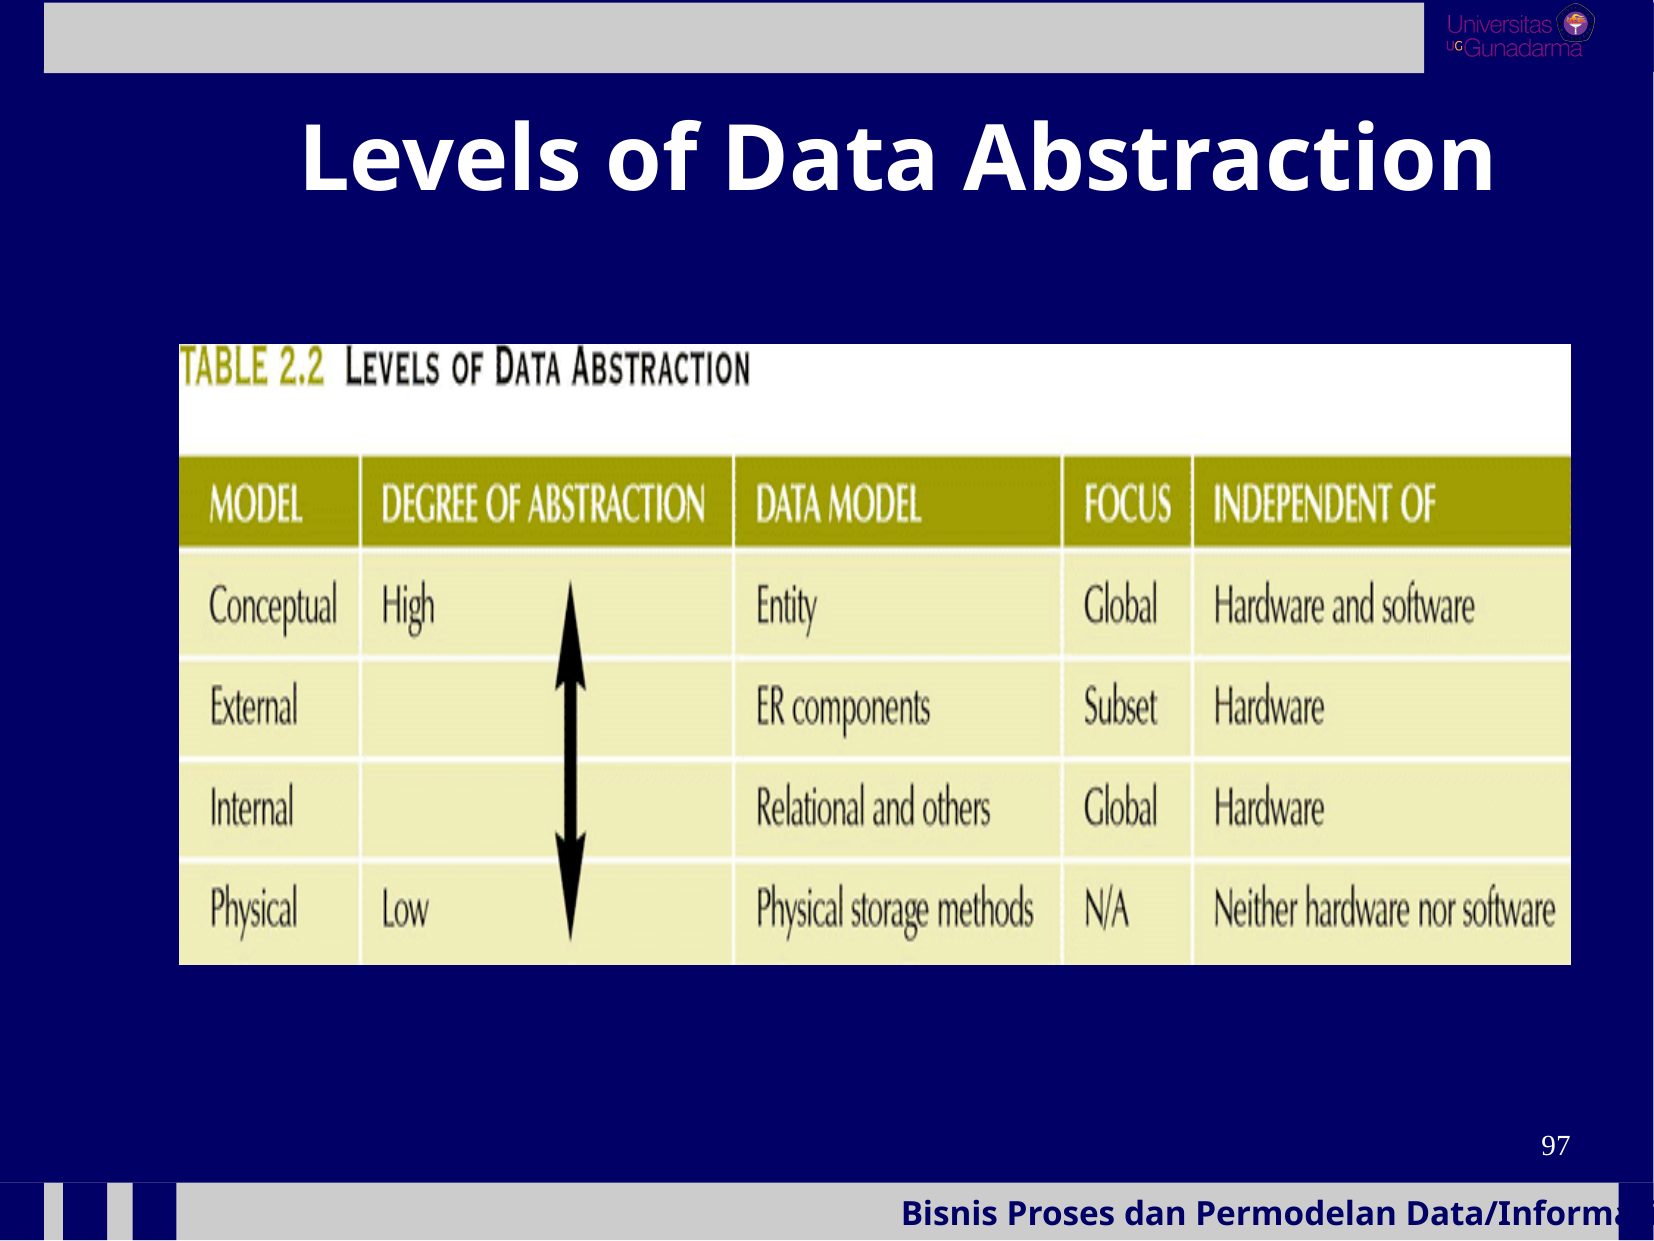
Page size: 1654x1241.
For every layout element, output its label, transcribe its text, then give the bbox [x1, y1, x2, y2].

picture [1437, 2, 1610, 50]
picture [179, 344, 1571, 965]
title Levels of Data Abstraction [110, 50, 1654, 257]
